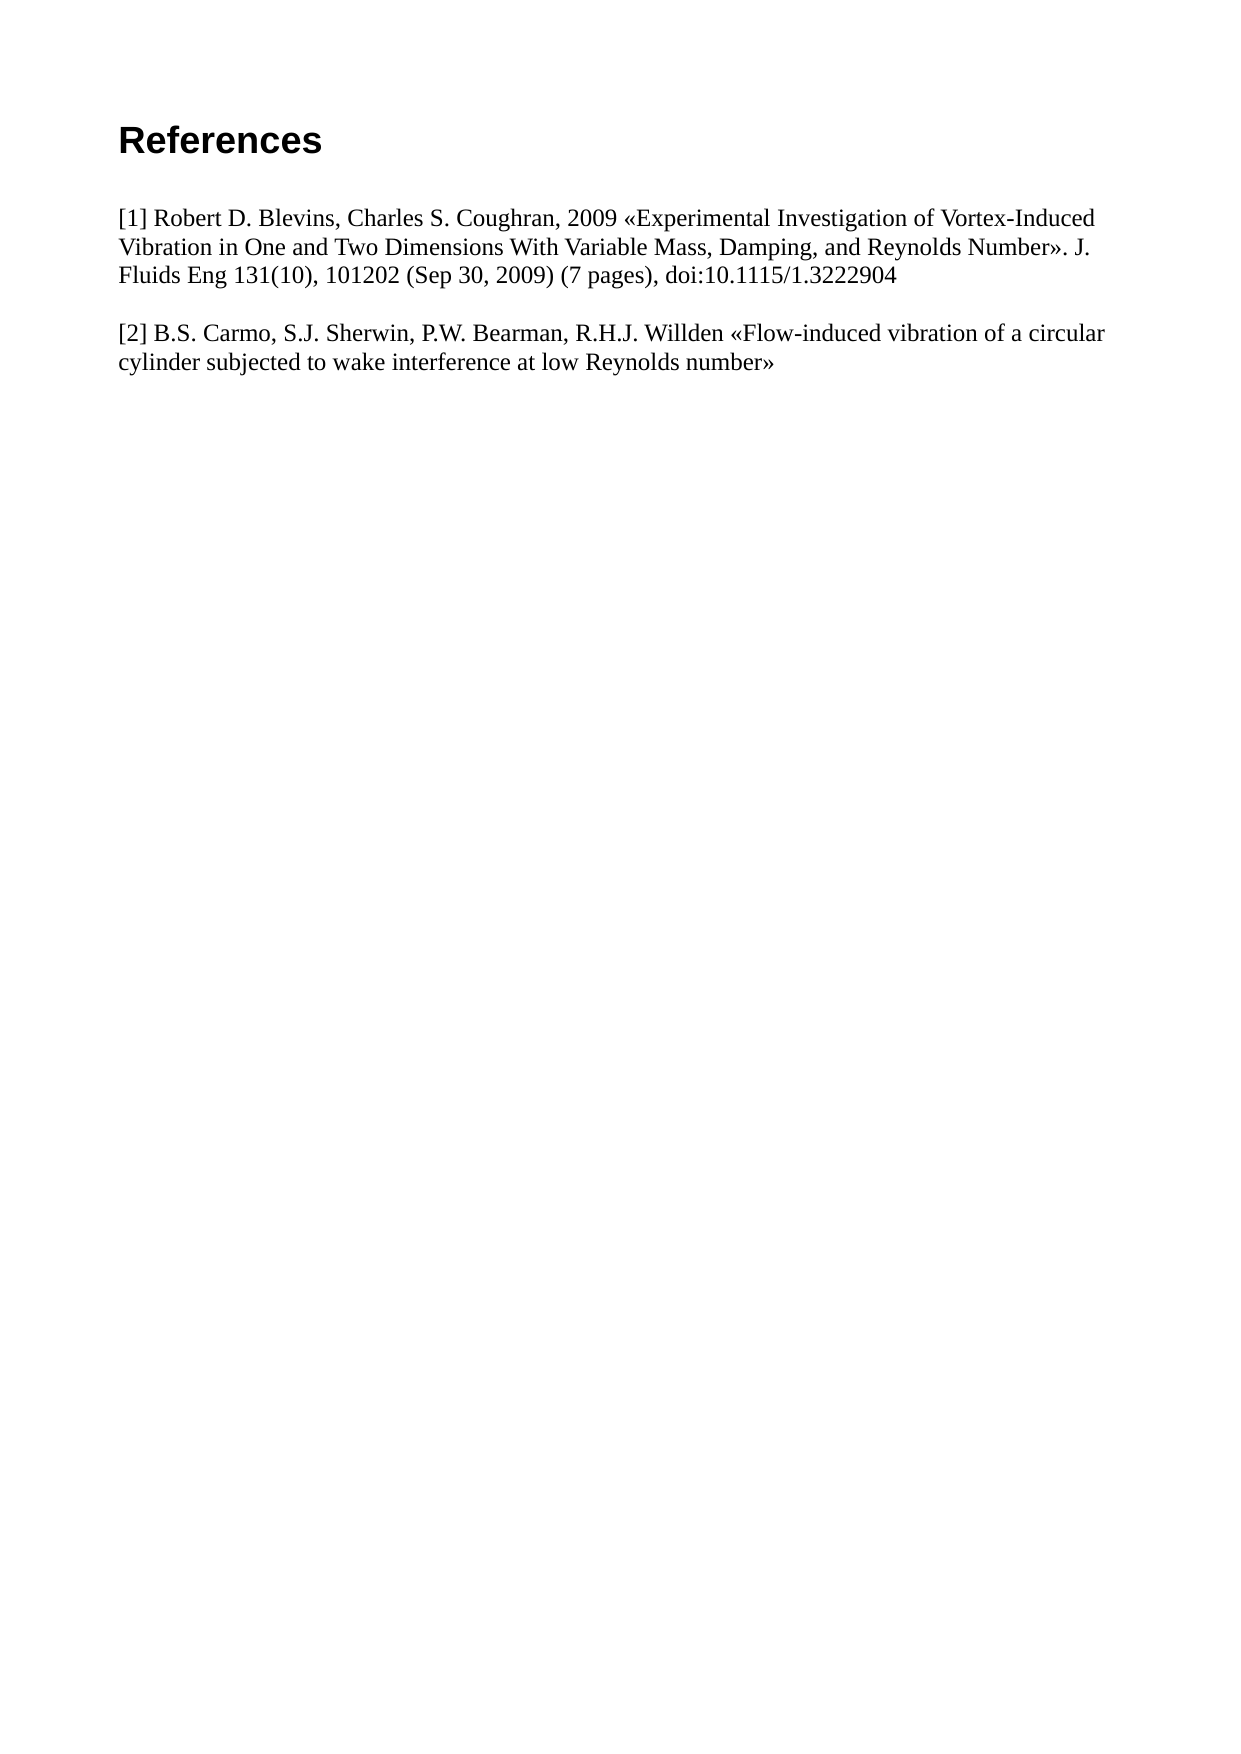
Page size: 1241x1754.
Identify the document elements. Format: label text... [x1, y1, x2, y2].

subtitle References [118, 118, 1122, 162]
text [2] B.S. Carmo, S.J. Sherwin, P.W. Bearman, R.H.J. Willden «Flow-induced vibration of a circular cylinder subjected to wake interference at low Reynolds number» [118, 318, 1122, 376]
text [1] Robert D. Blevins, Charles S. Coughran, 2009 «Experimental Investigation of Vortex-Induced Vibration in One and Two Dimensions With Variable Mass, Damping, and Reynolds Number». J. Fluids Eng 131(10), 101202 (Sep 30, 2009) (7 pages), doi:10.1115/1.3222904 [118, 203, 1122, 289]
